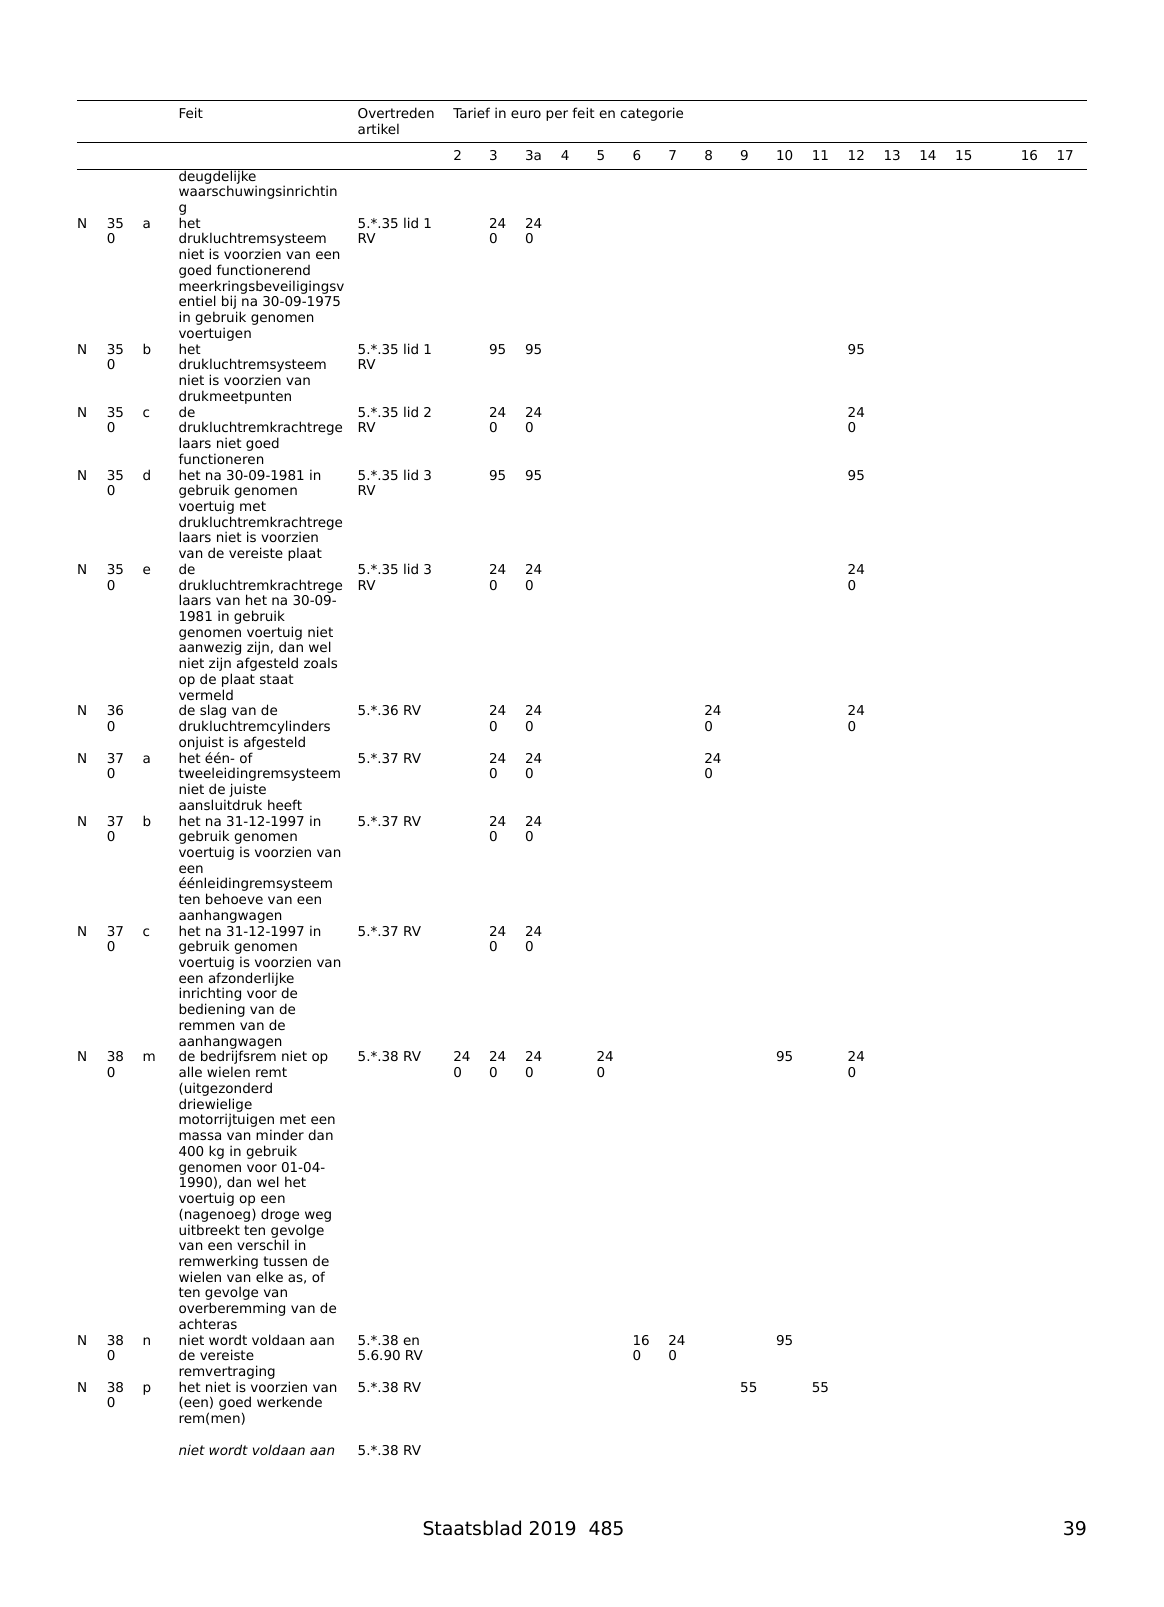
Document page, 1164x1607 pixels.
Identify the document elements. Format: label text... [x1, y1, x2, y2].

table_cell 95 [483, 341, 519, 404]
table_cell [1051, 703, 1087, 750]
table_header [101, 101, 136, 142]
table_cell 16 [1015, 143, 1051, 168]
table_cell [734, 216, 770, 341]
table_cell b [136, 341, 172, 404]
table_cell [1051, 467, 1087, 562]
table_cell [841, 170, 877, 216]
table_cell [806, 750, 841, 813]
table_cell N [77, 1380, 101, 1427]
table_cell [770, 562, 806, 703]
table_cell 5.*.35 lid 1 RV [352, 216, 447, 341]
table_cell [913, 924, 949, 1049]
table_cell [949, 170, 1015, 216]
table_cell 240 [841, 703, 877, 750]
table_cell 95 [841, 467, 877, 562]
table_cell [734, 703, 770, 750]
table_cell [626, 1380, 662, 1427]
table_cell [77, 143, 101, 168]
table_cell N [77, 562, 101, 703]
table_cell [877, 1049, 913, 1332]
table_cell [949, 1427, 1015, 1442]
table_cell [662, 170, 698, 216]
table_cell [591, 924, 626, 1049]
table_cell de bedrijfsrem niet op alle wielen remt (uitgezonderd driewielige motorrijtuigen met een massa van minder dan 400 kg in gebruik genomen voor 01-04-1990), dan wel het voertuig op een (nagenoeg) droge weg uitbreekt ten gevolge van een verschil in remwerking tussen de wielen van elke as, of ten gevolge van overberemming van de achteras [172, 1049, 352, 1332]
table_header Feit [172, 101, 352, 142]
table_cell [806, 170, 841, 216]
table_cell [136, 1443, 172, 1458]
table_cell [1015, 924, 1051, 1049]
table_cell [734, 562, 770, 703]
table_cell 240 [483, 750, 519, 813]
table_cell 240 [698, 750, 734, 813]
table_cell [949, 750, 1015, 813]
table_cell [555, 1427, 591, 1442]
table_cell [877, 404, 913, 467]
table_cell 240 [519, 813, 555, 923]
table_cell 240 [519, 562, 555, 703]
table_cell [1051, 1380, 1087, 1427]
table_cell [949, 1443, 1015, 1458]
table_cell 240 [483, 703, 519, 750]
table_cell 5.*.35 lid 3 RV [352, 562, 447, 703]
table_cell [734, 1443, 770, 1458]
table_cell 13 [877, 143, 913, 168]
table_cell [770, 750, 806, 813]
table_cell [913, 1443, 949, 1458]
table_cell [447, 467, 483, 562]
table_cell [806, 1443, 841, 1458]
table_cell 15 [949, 143, 1015, 168]
table_cell [555, 1333, 591, 1379]
table_cell 5.*.35 lid 2 RV [352, 404, 447, 467]
table_cell het niet is voorzien van (een) goed werkende rem(men) [172, 1380, 352, 1427]
table_cell [913, 813, 949, 923]
table_cell 4 [555, 143, 591, 168]
table_cell 240 [662, 1333, 698, 1379]
table_cell n [136, 1333, 172, 1379]
table_cell [662, 750, 698, 813]
table_cell 5.*.35 lid 3 RV [352, 467, 447, 562]
table_cell [447, 1443, 483, 1458]
table_cell [841, 1380, 877, 1427]
table_cell 370 [101, 750, 136, 813]
table_cell [841, 750, 877, 813]
table_cell 240 [519, 1049, 555, 1332]
table_cell 240 [483, 404, 519, 467]
table_cell [591, 467, 626, 562]
table_cell [770, 216, 806, 341]
table_cell [555, 467, 591, 562]
table_cell [626, 703, 662, 750]
table_cell 370 [101, 924, 136, 1049]
table_cell [591, 703, 626, 750]
table_cell het na 30-09-1981 in gebruik genomen voertuig met drukluchtremkrachtregelaars niet is voorzien van de vereiste plaat [172, 467, 352, 562]
table_cell 5 [591, 143, 626, 168]
table_cell N [77, 1333, 101, 1379]
table_cell [1015, 341, 1051, 404]
table_cell [841, 924, 877, 1049]
table_cell 95 [841, 341, 877, 404]
table_cell [555, 1380, 591, 1427]
table_cell 160 [626, 1333, 662, 1379]
table_cell [626, 341, 662, 404]
table_cell 95 [519, 341, 555, 404]
table_cell [1015, 404, 1051, 467]
table_cell [770, 813, 806, 923]
table_cell N [77, 216, 101, 341]
table_cell [841, 216, 877, 341]
table_cell 95 [483, 467, 519, 562]
table_cell niet wordt voldaan aan de vereiste remvertraging [172, 1333, 352, 1379]
table_cell [662, 1443, 698, 1458]
table_cell [101, 170, 136, 216]
table_cell [447, 924, 483, 1049]
table_cell [662, 813, 698, 923]
table_cell [877, 562, 913, 703]
table_cell [626, 467, 662, 562]
table_cell [770, 703, 806, 750]
table_cell [949, 1333, 1015, 1379]
table_cell 8 [698, 143, 734, 168]
table_cell [1015, 1380, 1051, 1427]
table_cell [949, 813, 1015, 923]
table_cell [662, 1380, 698, 1427]
table_cell [877, 1443, 913, 1458]
table_cell 240 [519, 703, 555, 750]
table_cell [555, 216, 591, 341]
table_cell 5.*.38 RV [352, 1380, 447, 1427]
table_cell [591, 562, 626, 703]
table_cell [698, 1427, 734, 1442]
table_cell [519, 1443, 555, 1458]
table_cell [877, 1427, 913, 1442]
table_cell 17 [1051, 143, 1087, 168]
table_cell [698, 1049, 734, 1332]
table_cell 5.*.36 RV [352, 703, 447, 750]
table_cell [949, 562, 1015, 703]
table_cell [447, 703, 483, 750]
table_cell [1015, 562, 1051, 703]
table_cell [591, 1333, 626, 1379]
table_cell [591, 813, 626, 923]
table_header [136, 101, 172, 142]
table_cell [913, 404, 949, 467]
table_cell 360 [101, 703, 136, 750]
table_cell [591, 1380, 626, 1427]
table_cell [352, 170, 447, 216]
table_cell [734, 750, 770, 813]
table_cell [77, 1427, 101, 1442]
table_cell [662, 1049, 698, 1332]
table_cell [841, 813, 877, 923]
table_cell [770, 1443, 806, 1458]
table_cell [1051, 1333, 1087, 1379]
table_cell [626, 562, 662, 703]
table_cell [806, 813, 841, 923]
table_cell [841, 1333, 877, 1379]
table_cell 14 [913, 143, 949, 168]
table_cell [913, 1049, 949, 1332]
table_cell N [77, 750, 101, 813]
table_cell 9 [734, 143, 770, 168]
table_cell [447, 1333, 483, 1379]
table_cell [1015, 1333, 1051, 1379]
table_cell [770, 924, 806, 1049]
table_cell [913, 750, 949, 813]
table_cell 240 [841, 404, 877, 467]
table_cell b [136, 813, 172, 923]
table_cell [949, 404, 1015, 467]
table_cell 240 [483, 562, 519, 703]
table_cell [626, 404, 662, 467]
table_cell [806, 341, 841, 404]
table_cell [877, 703, 913, 750]
table_cell [483, 1380, 519, 1427]
table_cell 240 [519, 750, 555, 813]
table_cell [447, 170, 483, 216]
table_cell 380 [101, 1333, 136, 1379]
table_header Overtreden artikel [352, 101, 447, 142]
table_cell [734, 341, 770, 404]
table_cell [172, 143, 352, 168]
table_cell [770, 1427, 806, 1442]
table_cell [352, 1427, 447, 1442]
table_cell 5.*.35 lid 1 RV [352, 341, 447, 404]
table_cell [447, 813, 483, 923]
table_cell 240 [519, 216, 555, 341]
table_cell [949, 703, 1015, 750]
table_cell [913, 1333, 949, 1379]
table_cell [806, 1049, 841, 1332]
table_cell [806, 1333, 841, 1379]
table_cell 350 [101, 562, 136, 703]
table_cell [770, 467, 806, 562]
table_cell [519, 1333, 555, 1379]
table_cell 240 [698, 703, 734, 750]
table_cell 380 [101, 1049, 136, 1332]
table_cell [913, 1380, 949, 1427]
table_cell [734, 467, 770, 562]
table_cell N [77, 703, 101, 750]
table_cell N [77, 813, 101, 923]
table_cell [698, 467, 734, 562]
table_cell [662, 216, 698, 341]
table_cell [555, 1049, 591, 1332]
table_cell [806, 703, 841, 750]
table_cell e [136, 562, 172, 703]
table_cell 240 [519, 404, 555, 467]
table_cell [913, 562, 949, 703]
table_cell [913, 703, 949, 750]
table_cell 5.*.38 RV [352, 1443, 447, 1458]
table_cell [949, 467, 1015, 562]
table_cell 240 [447, 1049, 483, 1332]
table_cell 3 [483, 143, 519, 168]
table_cell [447, 1427, 483, 1442]
table_cell 240 [841, 1049, 877, 1332]
table_cell [1015, 813, 1051, 923]
table_cell [698, 404, 734, 467]
table_cell [626, 170, 662, 216]
table_cell [591, 170, 626, 216]
table_cell 370 [101, 813, 136, 923]
table_cell [136, 703, 172, 750]
table_cell [877, 750, 913, 813]
table_cell [877, 467, 913, 562]
table_cell 10 [770, 143, 806, 168]
table_cell [949, 1380, 1015, 1427]
table_cell [591, 750, 626, 813]
table_cell [877, 1380, 913, 1427]
table_cell N [77, 404, 101, 467]
table_cell [555, 562, 591, 703]
table_cell [806, 216, 841, 341]
table_cell 240 [591, 1049, 626, 1332]
table_cell 240 [483, 1049, 519, 1332]
table_header [77, 101, 101, 142]
table_cell [806, 562, 841, 703]
table_cell c [136, 404, 172, 467]
table_cell 5.*.37 RV [352, 813, 447, 923]
table_cell [1051, 216, 1087, 341]
table_cell 6 [626, 143, 662, 168]
table_cell [447, 750, 483, 813]
table_cell [591, 1427, 626, 1442]
table_cell [555, 170, 591, 216]
table_cell d [136, 467, 172, 562]
table_cell [662, 341, 698, 404]
table_cell 240 [841, 562, 877, 703]
table_cell a [136, 216, 172, 341]
table_cell [734, 924, 770, 1049]
table_cell [1051, 750, 1087, 813]
table_cell [626, 1049, 662, 1332]
table_cell [555, 404, 591, 467]
table_cell [1015, 170, 1051, 216]
table_cell [172, 1427, 352, 1442]
table_cell [913, 1427, 949, 1442]
table_cell [626, 750, 662, 813]
table_cell 7 [662, 143, 698, 168]
table_cell [662, 404, 698, 467]
table_cell [877, 924, 913, 1049]
table_cell [77, 170, 101, 216]
table_cell [698, 341, 734, 404]
table_cell [877, 1333, 913, 1379]
table_cell [483, 1427, 519, 1442]
table_cell [877, 813, 913, 923]
table_cell [877, 216, 913, 341]
table_header Tarief in euro per feit en categorie [447, 101, 1087, 142]
table_cell [806, 924, 841, 1049]
table_cell 240 [483, 924, 519, 1049]
table_cell [913, 216, 949, 341]
table_cell a [136, 750, 172, 813]
table_cell [1015, 750, 1051, 813]
table_cell [949, 341, 1015, 404]
table_cell het één- of tweeleidingremsysteem niet de juiste aansluitdruk heeft [172, 750, 352, 813]
table_cell [877, 170, 913, 216]
table_cell [101, 1427, 136, 1442]
table_cell [447, 216, 483, 341]
table_cell [1015, 1443, 1051, 1458]
table_cell 240 [483, 216, 519, 341]
table_cell [1015, 703, 1051, 750]
table_cell 11 [806, 143, 841, 168]
table_cell c [136, 924, 172, 1049]
table_cell [447, 1380, 483, 1427]
table_cell 3a [519, 143, 555, 168]
table_cell [662, 1427, 698, 1442]
table_cell 350 [101, 341, 136, 404]
table_cell [101, 1443, 136, 1458]
table_cell [1051, 813, 1087, 923]
table_cell [734, 170, 770, 216]
table_cell [770, 341, 806, 404]
table_cell [662, 703, 698, 750]
table_cell 12 [841, 143, 877, 168]
table_cell het drukluchtremsysteem niet is voorzien van een goed functionerend meerkringsbeveiligingsventiel bij na 30-09-1975 in gebruik genomen voertuigen [172, 216, 352, 341]
table_cell [698, 924, 734, 1049]
table_cell [447, 341, 483, 404]
table_cell [77, 1443, 101, 1458]
table_cell 350 [101, 467, 136, 562]
table_cell [1051, 924, 1087, 1049]
table_cell [626, 924, 662, 1049]
table_cell [352, 143, 447, 168]
table_cell [626, 813, 662, 923]
table_cell [1015, 1049, 1051, 1332]
table_cell het na 31-12-1997 in gebruik genomen voertuig is voorzien van een afzonderlijke inrichting voor de bediening van de remmen van de aanhangwagen [172, 924, 352, 1049]
table_cell 240 [519, 924, 555, 1049]
table_cell [877, 341, 913, 404]
table_cell [555, 813, 591, 923]
table_cell [555, 1443, 591, 1458]
table_cell [1015, 1427, 1051, 1442]
table_cell [1051, 170, 1087, 216]
table_cell [662, 467, 698, 562]
table_cell [555, 341, 591, 404]
table_cell [698, 813, 734, 923]
table_cell [626, 1427, 662, 1442]
table_cell 5.*.37 RV [352, 924, 447, 1049]
table_cell [101, 143, 136, 168]
table_cell [806, 404, 841, 467]
table_cell [806, 467, 841, 562]
table_cell 380 [101, 1380, 136, 1427]
table_cell de slag van de drukluchtremcylinders onjuist is afgesteld [172, 703, 352, 750]
table_cell [626, 216, 662, 341]
table_cell [841, 1443, 877, 1458]
table_cell N [77, 341, 101, 404]
table_cell [1051, 1427, 1087, 1442]
table_cell [698, 170, 734, 216]
table_cell [1051, 1049, 1087, 1332]
table_cell [913, 170, 949, 216]
table_cell 240 [483, 813, 519, 923]
table_cell [913, 467, 949, 562]
table_cell [626, 1443, 662, 1458]
table_cell [555, 703, 591, 750]
table_cell [1051, 562, 1087, 703]
table_cell niet wordt voldaan aan [172, 1443, 352, 1458]
table_cell 350 [101, 404, 136, 467]
table_cell het na 31-12-1997 in gebruik genomen voertuig is voorzien van een éénleidingremsysteem ten behoeve van een aanhangwagen [172, 813, 352, 923]
table_cell [1015, 467, 1051, 562]
table_cell 55 [734, 1380, 770, 1427]
table_cell N [77, 467, 101, 562]
table_cell [662, 924, 698, 1049]
table_cell m [136, 1049, 172, 1332]
table_cell [806, 1427, 841, 1442]
table_cell [770, 404, 806, 467]
table_cell 5.*.38 RV [352, 1049, 447, 1332]
table_cell [1051, 1443, 1087, 1458]
table_cell 55 [806, 1380, 841, 1427]
table_cell [698, 1443, 734, 1458]
table_cell 5.*.37 RV [352, 750, 447, 813]
table_cell [591, 404, 626, 467]
table_cell [1051, 404, 1087, 467]
table_cell [698, 216, 734, 341]
table_cell 95 [519, 467, 555, 562]
table_cell deugdelijke waarschuwingsinrichting [172, 170, 352, 216]
table_cell [483, 1333, 519, 1379]
table_cell 95 [770, 1333, 806, 1379]
table_cell 350 [101, 216, 136, 341]
table_cell 2 [447, 143, 483, 168]
table_cell [555, 924, 591, 1049]
table_cell 95 [770, 1049, 806, 1332]
table_cell [770, 1380, 806, 1427]
table_cell [591, 1443, 626, 1458]
table_cell 5.*.38 en 5.6.90 RV [352, 1333, 447, 1379]
table_cell [136, 1427, 172, 1442]
table_cell het drukluchtremsysteem niet is voorzien van drukmeetpunten [172, 341, 352, 404]
table_cell [949, 924, 1015, 1049]
table_cell [698, 1380, 734, 1427]
table_cell [734, 1427, 770, 1442]
table_cell [734, 1049, 770, 1332]
table_cell [734, 1333, 770, 1379]
table_cell [483, 1443, 519, 1458]
table_cell [949, 216, 1015, 341]
table_cell [770, 170, 806, 216]
table_cell de drukluchtremkrachtregelaars van het na 30-09-1981 in gebruik genomen voertuig niet aanwezig zijn, dan wel niet zijn afgesteld zoals op de plaat staat vermeld [172, 562, 352, 703]
table_cell [519, 170, 555, 216]
table_cell [591, 216, 626, 341]
table_cell [734, 404, 770, 467]
table_cell [591, 341, 626, 404]
table_cell [1015, 216, 1051, 341]
table_cell N [77, 924, 101, 1049]
table_cell [519, 1427, 555, 1442]
table_cell [136, 170, 172, 216]
table_cell [841, 1427, 877, 1442]
table_cell de drukluchtremkrachtregelaars niet goed functioneren [172, 404, 352, 467]
table_cell [447, 404, 483, 467]
table_cell [136, 143, 172, 168]
table_cell [913, 341, 949, 404]
table_cell [662, 562, 698, 703]
table_cell [698, 1333, 734, 1379]
table_cell [483, 170, 519, 216]
table_cell [734, 813, 770, 923]
table_cell [949, 1049, 1015, 1332]
table_cell [555, 750, 591, 813]
table_cell [1051, 341, 1087, 404]
table_cell [698, 562, 734, 703]
table_cell N [77, 1049, 101, 1332]
table_cell [519, 1380, 555, 1427]
table_cell [447, 562, 483, 703]
table_cell p [136, 1380, 172, 1427]
